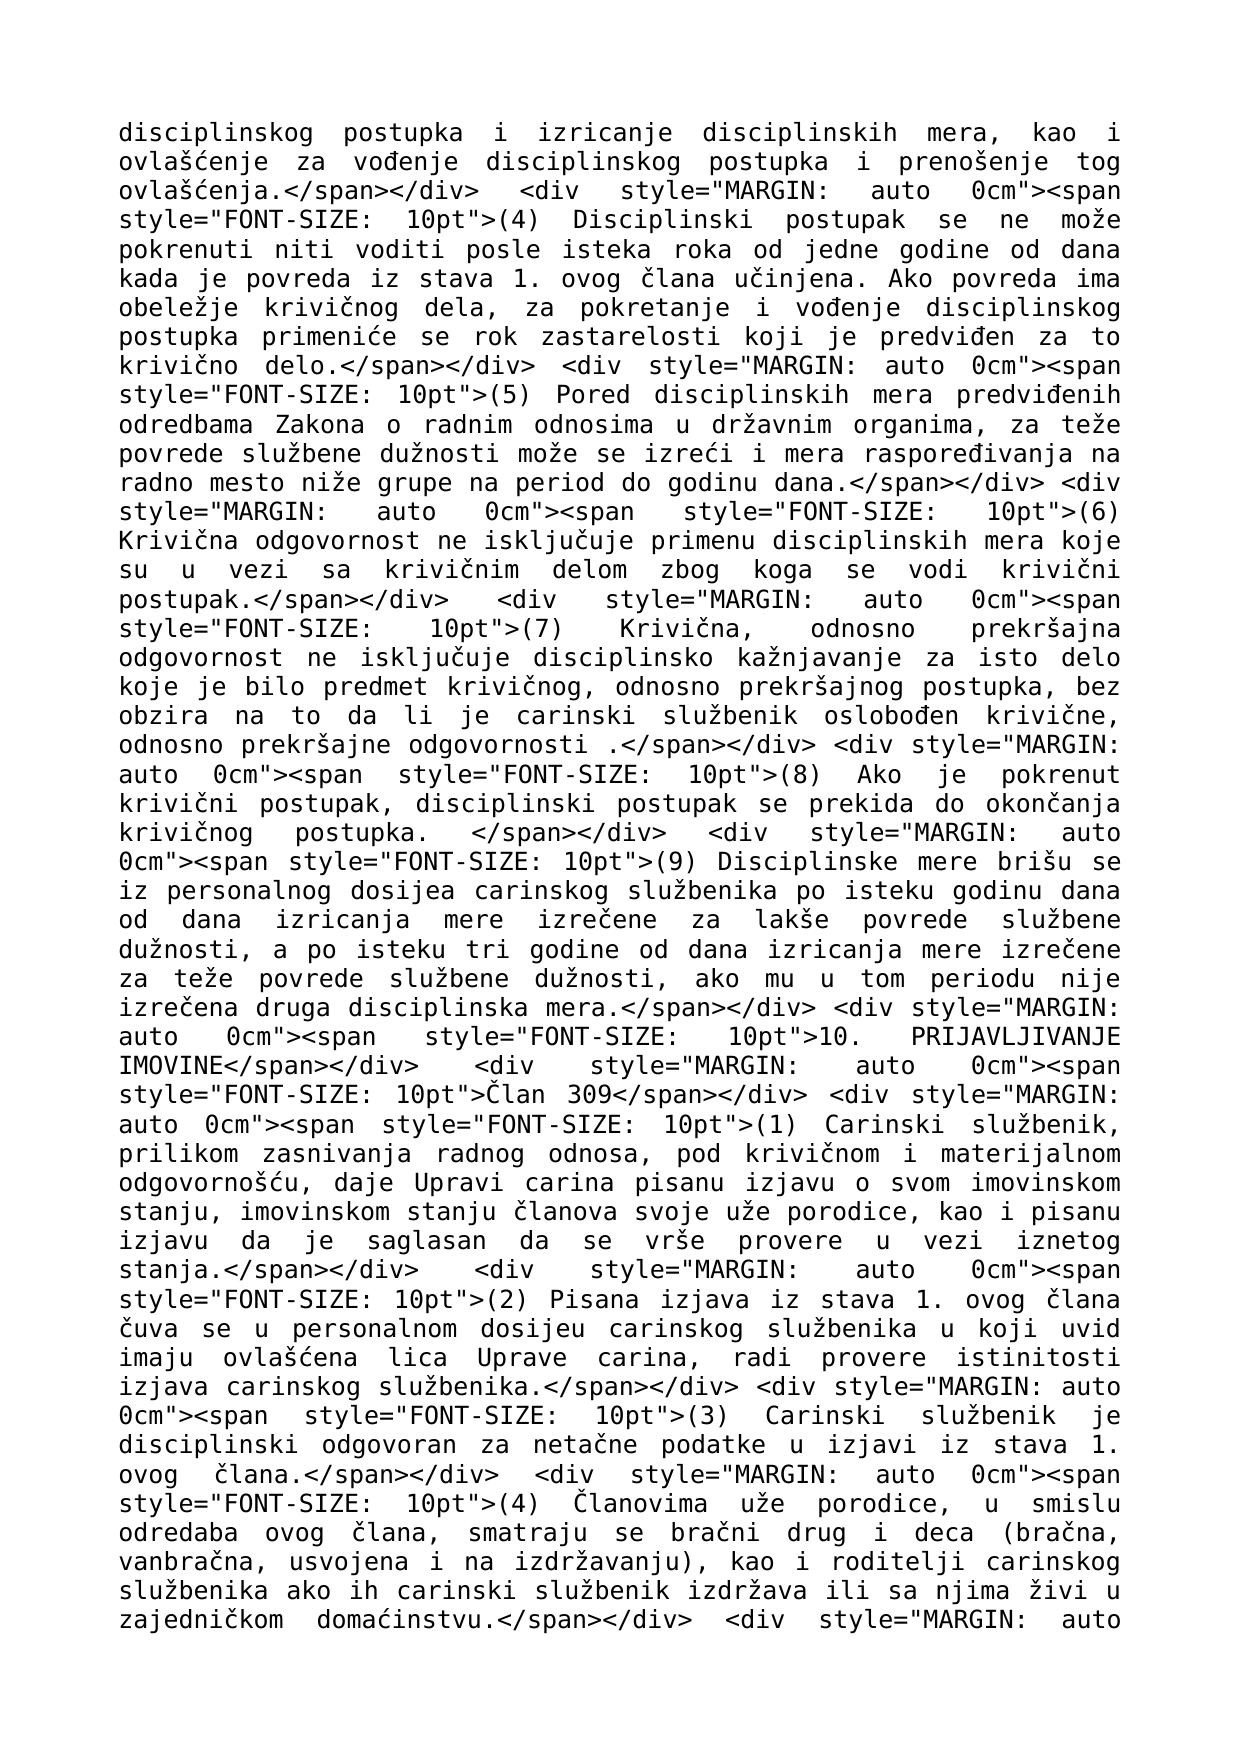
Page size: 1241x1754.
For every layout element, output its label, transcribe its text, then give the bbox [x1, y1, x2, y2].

text disciplinskog postupka i izricanje disciplinskih mera, kao i ovlašćenje za vođenje disciplinskog postupka i prenošenje tog ovlašćenja.</span></div> <div style="MARGIN: auto 0cm"><span style="FONT-SIZE: 10pt">(4) Disciplinski postupak se ne može pokrenuti niti voditi posle isteka roka od jedne godine od dana kada je povreda iz stava 1. ovog člana učinjena. Ako povreda ima obeležje krivičnog dela, za pokretanje i vođenje disciplinskog postupka primeniće se rok zastarelosti koji je predviđen za to krivično delo.</span></div> <div style="MARGIN: auto 0cm"><span style="FONT-SIZE: 10pt">(5) Pored disciplinskih mera predviđenih odredbama Zakona o radnim odnosima u državnim organima, za teže povrede službene dužnosti može se izreći i mera raspoređivanja na radno mesto niže grupe na period do godinu dana.</span></div> <div style="MARGIN: auto 0cm"><span style="FONT-SIZE: 10pt">(6) Krivična odgovornost ne isključuje primenu disciplinskih mera koje su u vezi sa krivičnim delom zbog koga se vodi krivični postupak.</span></div> <div style="MARGIN: auto 0cm"><span style="FONT-SIZE: 10pt">(7) Krivična, odnosno prekršajna odgovornost ne isključuje disciplinsko kažnjavanje za isto delo koje je bilo predmet krivičnog, odnosno prekršajnog postupka, bez obzira na to da li je carinski službenik oslobođen krivične, odnosno prekršajne odgovornosti .</span></div> <div style="MARGIN: auto 0cm"><span style="FONT-SIZE: 10pt">(8) Ako je pokrenut krivični postupak, disciplinski postupak se prekida do okončanja krivičnog postupka. </span></div> <div style="MARGIN: auto 0cm"><span style="FONT-SIZE: 10pt">(9) Disciplinske mere brišu se iz personalnog dosijea carinskog službenika po isteku godinu dana od dana izricanja mere izrečene za lakše povrede službene dužnosti, a po isteku tri godine od dana izricanja mere izrečene za teže povrede službene dužnosti, ako mu u tom periodu nije izrečena druga disciplinska mera.</span></div> <div style="MARGIN: auto 0cm"><span style="FONT-SIZE: 10pt">10. PRIJAVLJIVANJE IMOVINE</span></div> <div style="MARGIN: auto 0cm"><span style="FONT-SIZE: 10pt">Član 309</span></div> <div style="MARGIN: auto 0cm"><span style="FONT-SIZE: 10pt">(1) Carinski službenik, prilikom zasnivanja radnog odnosa, pod krivičnom i materijalnom odgovornošću, daje Upravi carina pisanu izjavu o svom imovinskom stanju, imovinskom stanju članova svoje uže porodice, kao i pisanu izjavu da je saglasan da se vrše provere u vezi iznetog stanja.</span></div> <div style="MARGIN: auto 0cm"><span style="FONT-SIZE: 10pt">(2) Pisana izjava iz stava 1. ovog člana čuva se u personalnom dosijeu carinskog službenika u koji uvid imaju ovlašćena lica Uprave carina, radi provere istinitosti izjava carinskog službenika.</span></div> <div style="MARGIN: auto 0cm"><span style="FONT-SIZE: 10pt">(3) Carinski službenik je disciplinski odgovoran za netačne podatke u izjavi iz stava 1. ovog člana.</span></div> <div style="MARGIN: auto 0cm"><span style="FONT-SIZE: 10pt">(4) Članovima uže porodice, u smislu odredaba ovog člana, smatraju se bračni drug i deca (bračna, vanbračna, usvojena i na izdržavanju), kao i roditelji carinskog službenika ako ih carinski službenik izdržava ili sa njima živi u zajedničkom domaćinstvu.</span></div> <div style="MARGIN: auto [118, 118, 1122, 1635]
